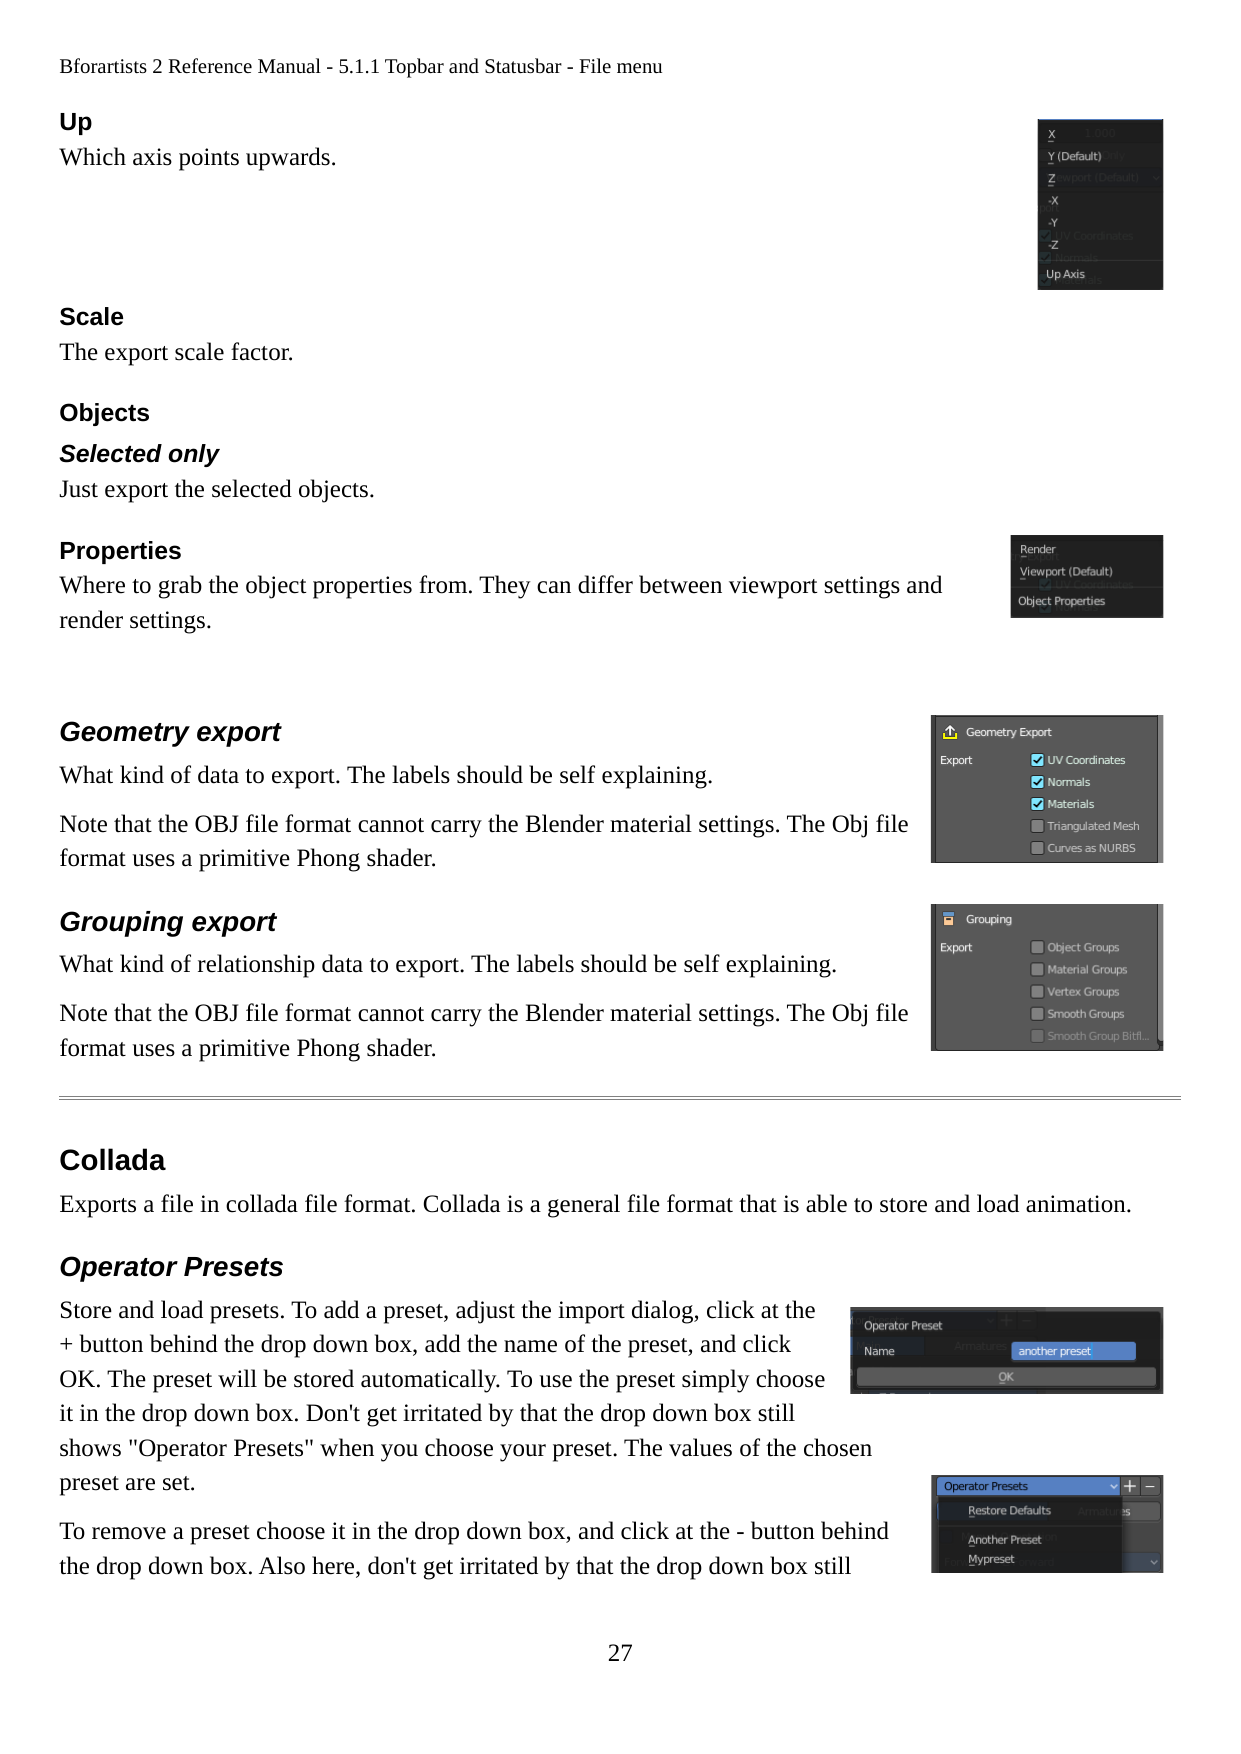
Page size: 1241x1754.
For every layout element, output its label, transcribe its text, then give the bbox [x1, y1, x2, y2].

subtitle [1164, 716, 1181, 747]
subtitle Geometry export [59, 716, 930, 747]
subtitle Collada [59, 1143, 1181, 1177]
text Note that the OBJ file format cannot carry the Blender material settings. The Obj file format uses a primitive Phong shader. [59, 809, 1181, 872]
picture [850, 1307, 1164, 1394]
subtitle Properties [59, 536, 1010, 564]
subtitle Up [59, 107, 1181, 136]
text Which axis points upwards. [59, 142, 1037, 171]
subtitle Selected only [59, 439, 1181, 468]
text Note that the OBJ file format cannot carry the Blender material settings. The Obj file format uses a primitive Phong shader. [59, 998, 1181, 1062]
text What kind of data to export. The labels should be self explaining. [59, 760, 930, 789]
subtitle Operator Presets [59, 1251, 1181, 1282]
text Where to grab the object properties from. They can differ between viewport settings and render settings. [59, 571, 1181, 634]
picture [1037, 119, 1164, 290]
text Just export the selected objects. [59, 474, 1181, 503]
picture [931, 1475, 1164, 1573]
text The export scale factor. [59, 337, 1181, 366]
text To remove a preset choose it in the drop down box, and click at the - button behind the drop down box. Also here, don't get irritated by that the drop down box still [59, 1516, 1181, 1580]
subtitle [1164, 536, 1181, 564]
text Store and load presets. To add a preset, adjust the import dialog, click at the + button behind the drop down box, add the name of the preset, and click OK. The preset will be stored automatically. To use the preset simply choose it in the drop down box. Don't get irritated by that the drop down box still shows "Operator Presets" when you choose your preset. The values of the chosen preset are set. [59, 1295, 1181, 1496]
picture [1010, 535, 1164, 618]
subtitle Grouping export [59, 905, 930, 937]
picture [930, 904, 1164, 1051]
subtitle Objects [59, 398, 1181, 427]
text Exports a file in collada file format. Collada is a general file format that is able to store and load animation. [59, 1189, 1181, 1218]
text What kind of relationship data to export. The labels should be self explaining. [59, 949, 930, 978]
subtitle Scale [59, 302, 1181, 331]
picture [930, 715, 1164, 863]
subtitle [1164, 905, 1181, 937]
